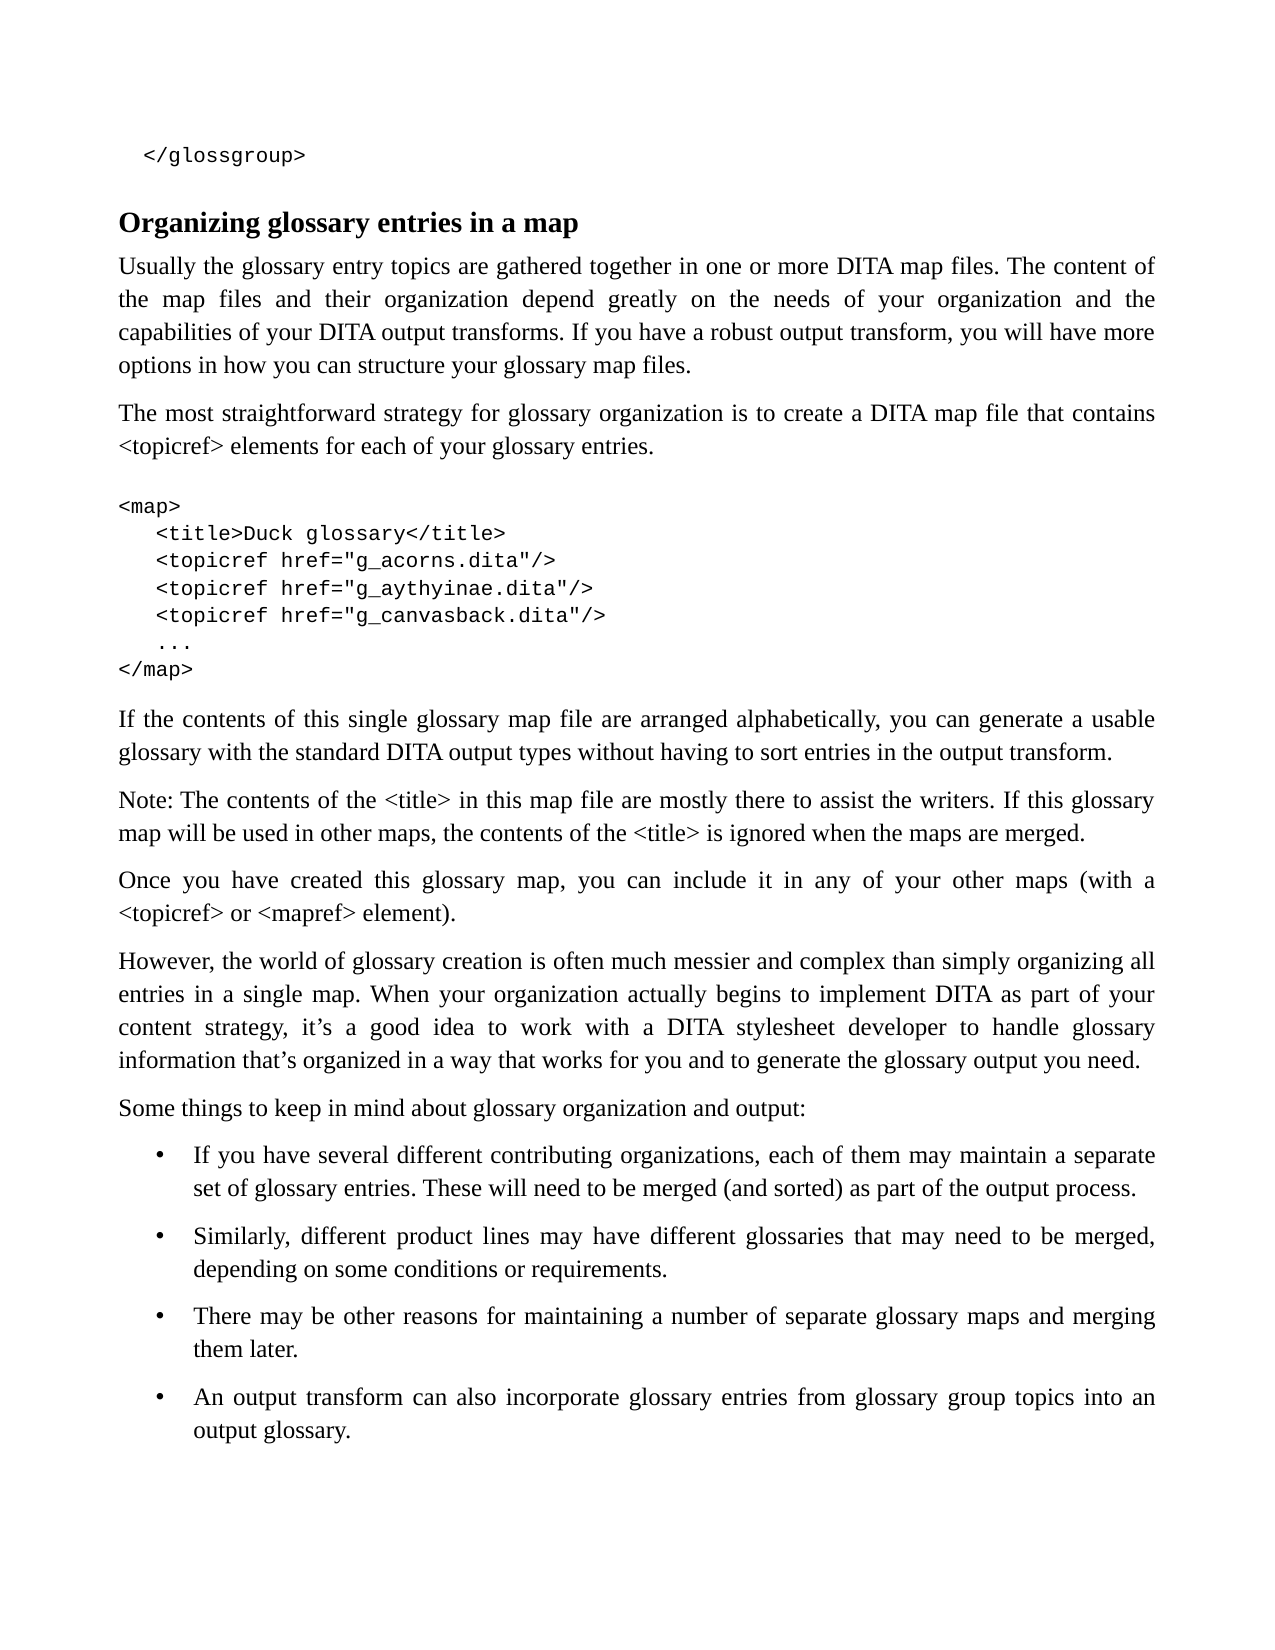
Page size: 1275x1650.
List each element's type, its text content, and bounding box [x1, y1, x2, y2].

text If the contents of this single glossary map file are arranged alphabetically, you can generate a usable glossary with the standard DITA output types without having to sort entries in the output transform. [118, 704, 1157, 766]
text Note: The contents of the <title> in this map file are mostly there to assist the writers. If this glossary map will be used in other maps, the contents of the <title> is ignored when the maps are merged. [118, 785, 1157, 846]
text Some things to keep in mind about glossary organization and output: [118, 1093, 1157, 1121]
list </glossgroup> [118, 118, 1157, 169]
text <map> <title>Duck glossary</title> <topicref href="g_acorns.dita"/> <topicref href="g_aythyinae.dita"/> <topicref href="g_canvasback.dita"/> ... </map> [118, 496, 1157, 683]
text The most straightforward strategy for glossary organization is to create a DITA map file that contains <topicref> elements for each of your glossary entries. [118, 398, 1157, 459]
subtitle Organizing glossary entries in a map [118, 205, 1157, 238]
list If you have several different contributing organizations, each of them may maintain a separate set of glossary entries. These will need to be merged (and sorted) as part of the output process. [156, 1140, 1157, 1202]
text Once you have created this glossary map, you can include it in any of your other maps (with a <topicref> or <mapref> element). [118, 865, 1157, 927]
list Similarly, different product lines may have different glossaries that may need to be merged, depending on some conditions or requirements. [156, 1221, 1157, 1283]
list There may be other reasons for maintaining a number of separate glossary maps and merging them later. [156, 1301, 1157, 1363]
text Usually the glossary entry topics are gathered together in one or more DITA map files. The content of the map files and their organization depend greatly on the needs of your organization and the capabilities of your DITA output transforms. If you have a robust output transform, you will have more options in how you can structure your glossary map files. [118, 251, 1157, 379]
text However, the world of glossary creation is often much messier and complex than simply organizing all entries in a single map. When your organization actually begins to implement DITA as part of your content strategy, it’s a good idea to work with a DITA stylesheet developer to handle glossary information that’s organized in a way that works for you and to generate the glossary output you need. [118, 946, 1157, 1074]
list An output transform can also incorporate glossary entries from glossary group topics into an output glossary. [156, 1382, 1157, 1444]
